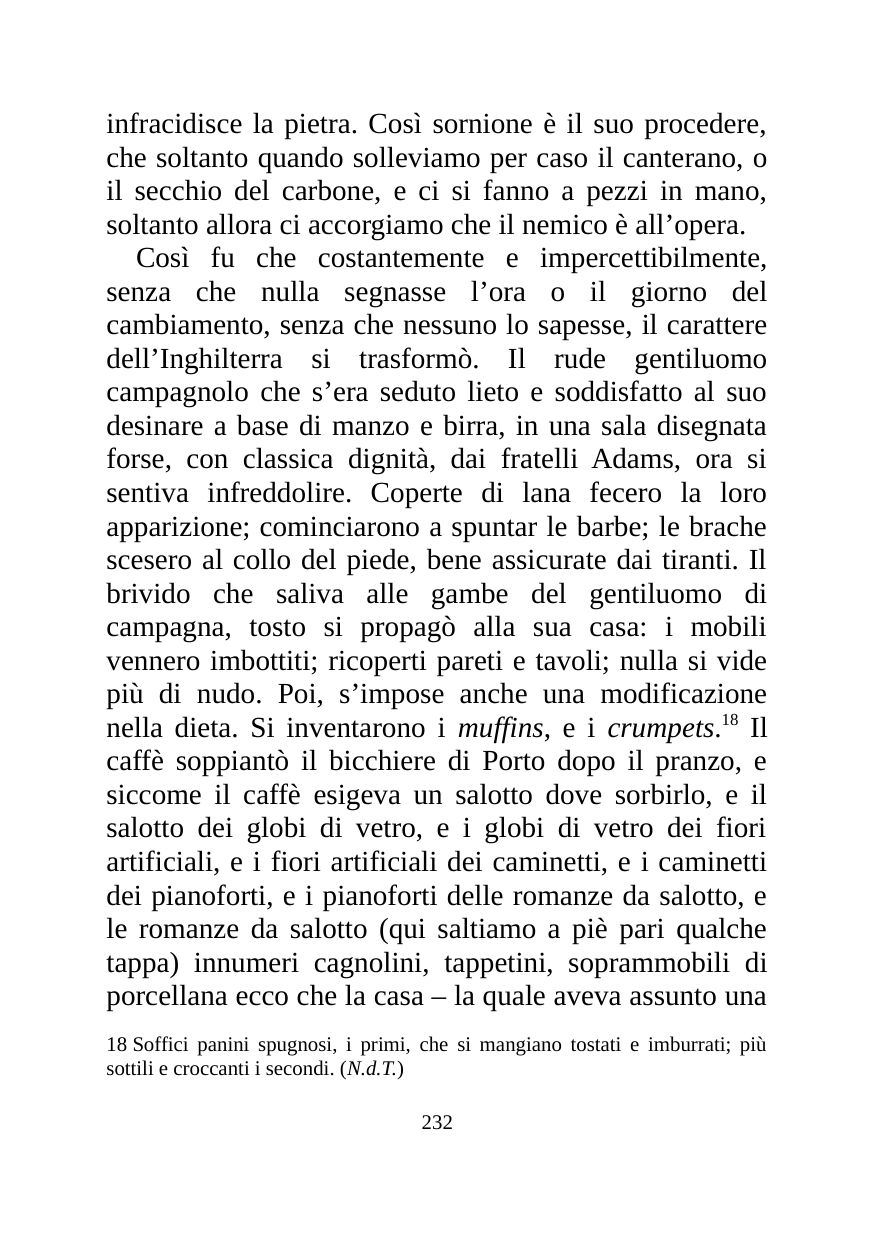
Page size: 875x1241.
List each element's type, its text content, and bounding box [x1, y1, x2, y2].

text Così fu che costantemente e impercettibilmente, senza che nulla segnasse l’ora o il giorno del cambiamento, senza che nessuno lo sapesse, il carattere dell’Inghilterra si trasformò. Il rude gentiluomo campagnolo che s’era seduto lieto e soddisfatto al suo desinare a base di manzo e birra, in una sala disegnata forse, con classica dignità, dai fratelli Adams, ora si sentiva infreddolire. Coperte di lana fecero la loro apparizione; cominciarono a spuntar le barbe; le brache scesero al collo del piede, bene assicurate dai tiranti. Il brivido che saliva alle gambe del gentiluomo di campagna, tosto si propagò alla sua casa: i mobili vennero imbottiti; ricoperti pareti e tavoli; nulla si vide più di nudo. Poi, s’impose anche una modificazione nella dieta. Si inventarono i muffins, e i crumpets. Il caffè soppiantò il bicchiere di Porto dopo il pranzo, e siccome il caffè esigeva un salotto dove sorbirlo, e il salotto dei globi di vetro, e i globi di vetro dei fiori artificiali, e i fiori artificiali dei caminetti, e i caminetti dei pianoforti, e i pianoforti delle romanze da salotto, e le romanze da salotto (qui saltiamo a piè pari qualche tappa) innumeri cagnolini, tappetini, soprammobili di porcellana ecco che la casa – la quale aveva assunto una [106, 240, 768, 1012]
text Soffici panini spugnosi, i primi, che si mangiano tostati e imburrati; più sottili e croccanti i secondi. (N.d.T.) [106, 1032, 768, 1080]
text infracidisce la pietra. Così sornione è il suo procedere, che soltanto quando solleviamo per caso il canterano, o il secchio del carbone, e ci si fanno a pezzi in mano, soltanto allora ci accorgiamo che il nemico è all’opera. [106, 106, 768, 240]
